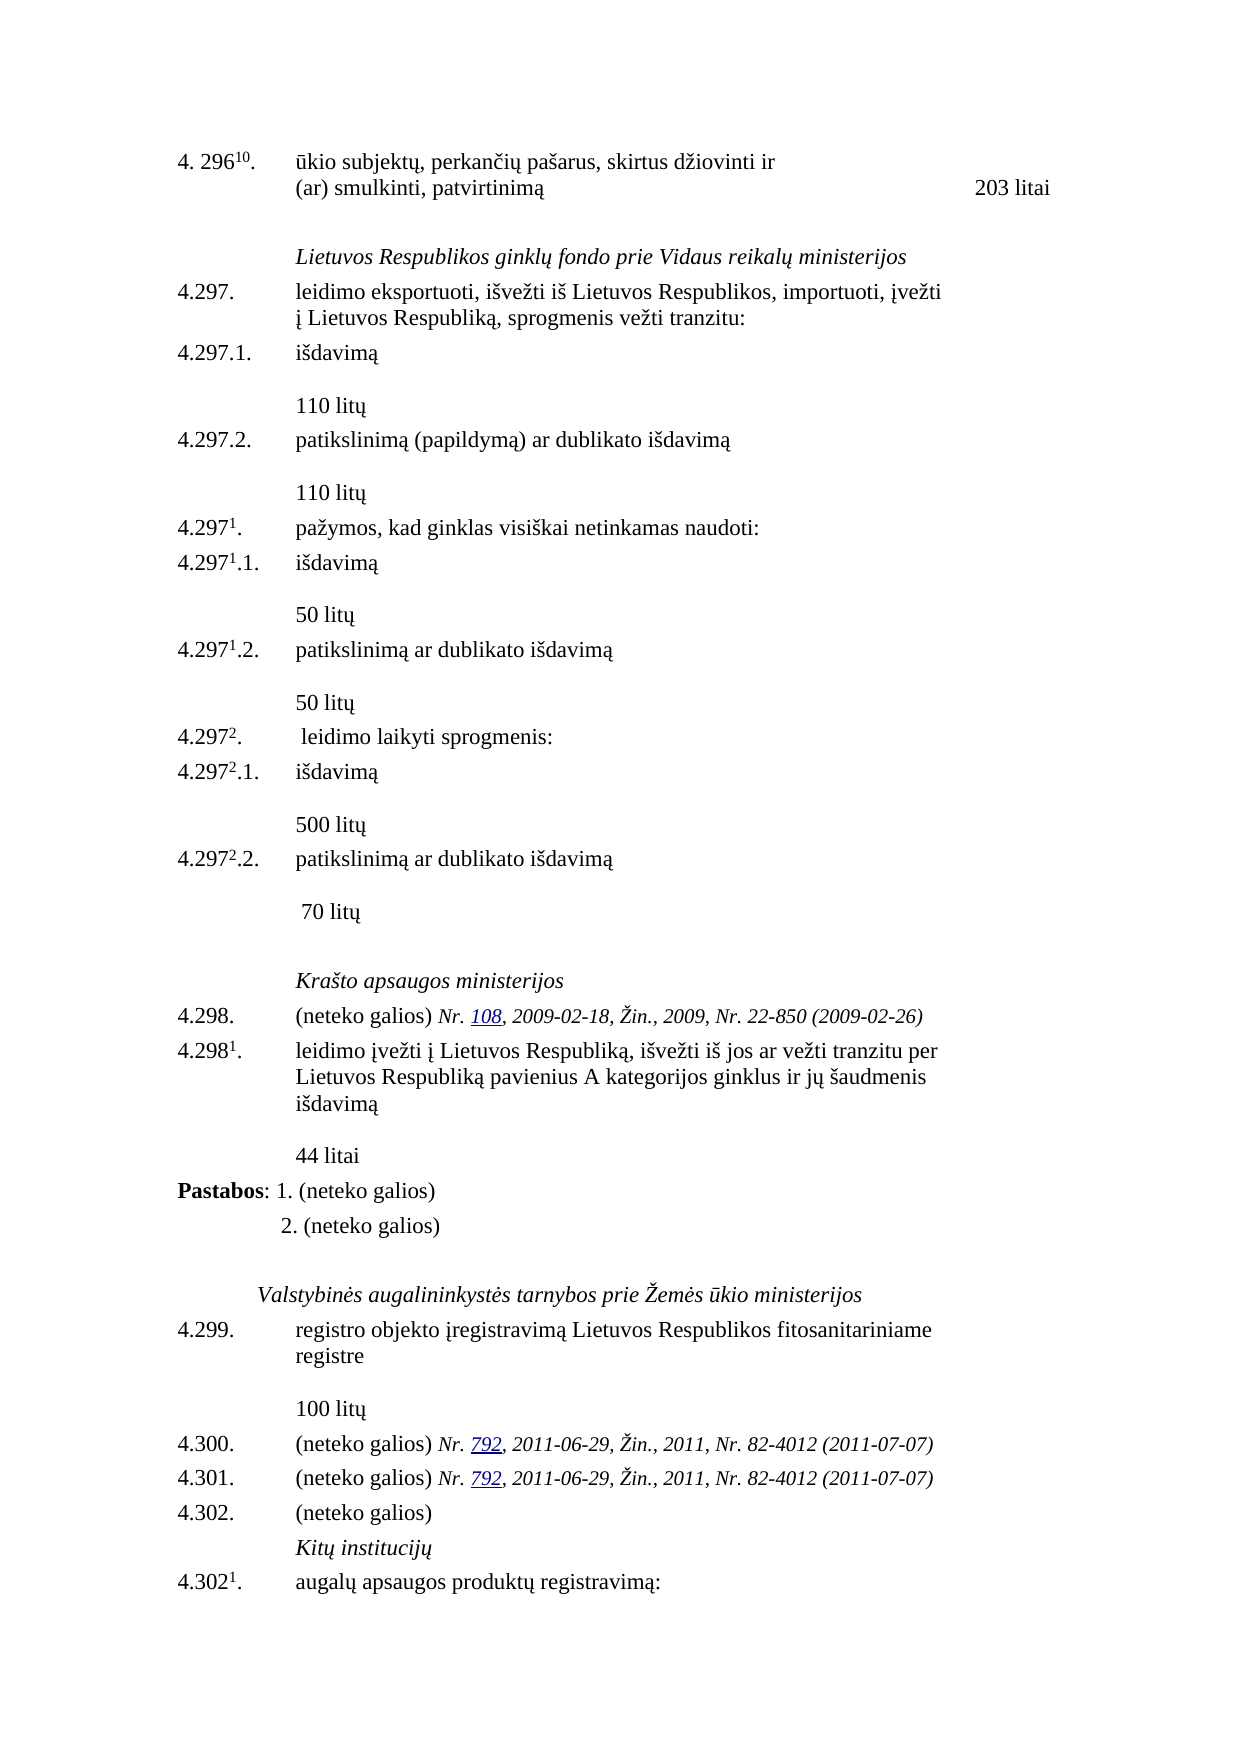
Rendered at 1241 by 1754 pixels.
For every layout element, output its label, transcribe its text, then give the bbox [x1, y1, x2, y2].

text 4.302. (neteko galios) [177, 1499, 945, 1525]
text 4.299. registro objekto įregistravimą Lietuvos Respublikos fitosanitariniame registre 100 litų [177, 1316, 945, 1421]
text 4.301. (neteko galios) Nr. 792, 2011-06-29, Žin., 2011, Nr. 82-4012 (2011-07-07) [177, 1464, 945, 1491]
text Krašto apsaugos ministerijos [177, 968, 945, 994]
text 4.297. leidimo eksportuoti, išvežti iš Lietuvos Respublikos, importuoti, įvežti į Lietuvos Respubliką, sprogmenis vežti tranzitu: [177, 278, 945, 331]
text 4.2972.2. patikslinimą ar dublikato išdavimą 70 litų [177, 846, 945, 924]
text Kitų institucijų [177, 1534, 945, 1560]
text 4. 29610. ūkio subjektų, perkančių pašarus, skirtus džiovinti ir (ar) smulkinti, patvirtinimą 203 litai [177, 148, 1122, 200]
text 4.2971.1. išdavimą 50 litų [177, 549, 930, 628]
text 2. (neteko galios) [177, 1212, 1122, 1238]
text 4.2981. leidimo įvežti į Lietuvos Respubliką, išvežti iš jos ar vežti tranzitu per Lietuvos Respubliką pavienius A kategorijos ginklus ir jų šaudmenis išdavimą 44 litai [177, 1037, 945, 1169]
text 4.300. (neteko galios) Nr. 792, 2011-06-29, Žin., 2011, Nr. 82-4012 (2011-07-07) [177, 1429, 945, 1456]
text 4.2972. leidimo laikyti sprogmenis: [177, 723, 945, 750]
text 4.298. (neteko galios) Nr. 108, 2009-02-18, Žin., 2009, Nr. 22-850 (2009-02-26) [177, 1002, 1122, 1029]
text 4.3021. augalų apsaugos produktų registravimą: [177, 1568, 930, 1595]
text Lietuvos Respublikos ginklų fondo prie Vidaus reikalų ministerijos [295, 243, 924, 270]
text 4.2972.1. išdavimą 500 litų [177, 758, 945, 837]
text 4.2971.2. patikslinimą ar dublikato išdavimą 50 litų [177, 636, 930, 715]
text 4.297.1. išdavimą 110 litų [177, 339, 945, 418]
text 4.297.2. patikslinimą (papildymą) ar dublikato išdavimą 110 litų [177, 427, 945, 506]
text Valstybinės augalininkystės tarnybos prie Žemės ūkio ministerijos [177, 1281, 945, 1307]
text 4.2971. pažymos, kad ginklas visiškai netinkamas naudoti: [177, 514, 930, 540]
text Pastabos: 1. (neteko galios) [177, 1177, 1122, 1203]
